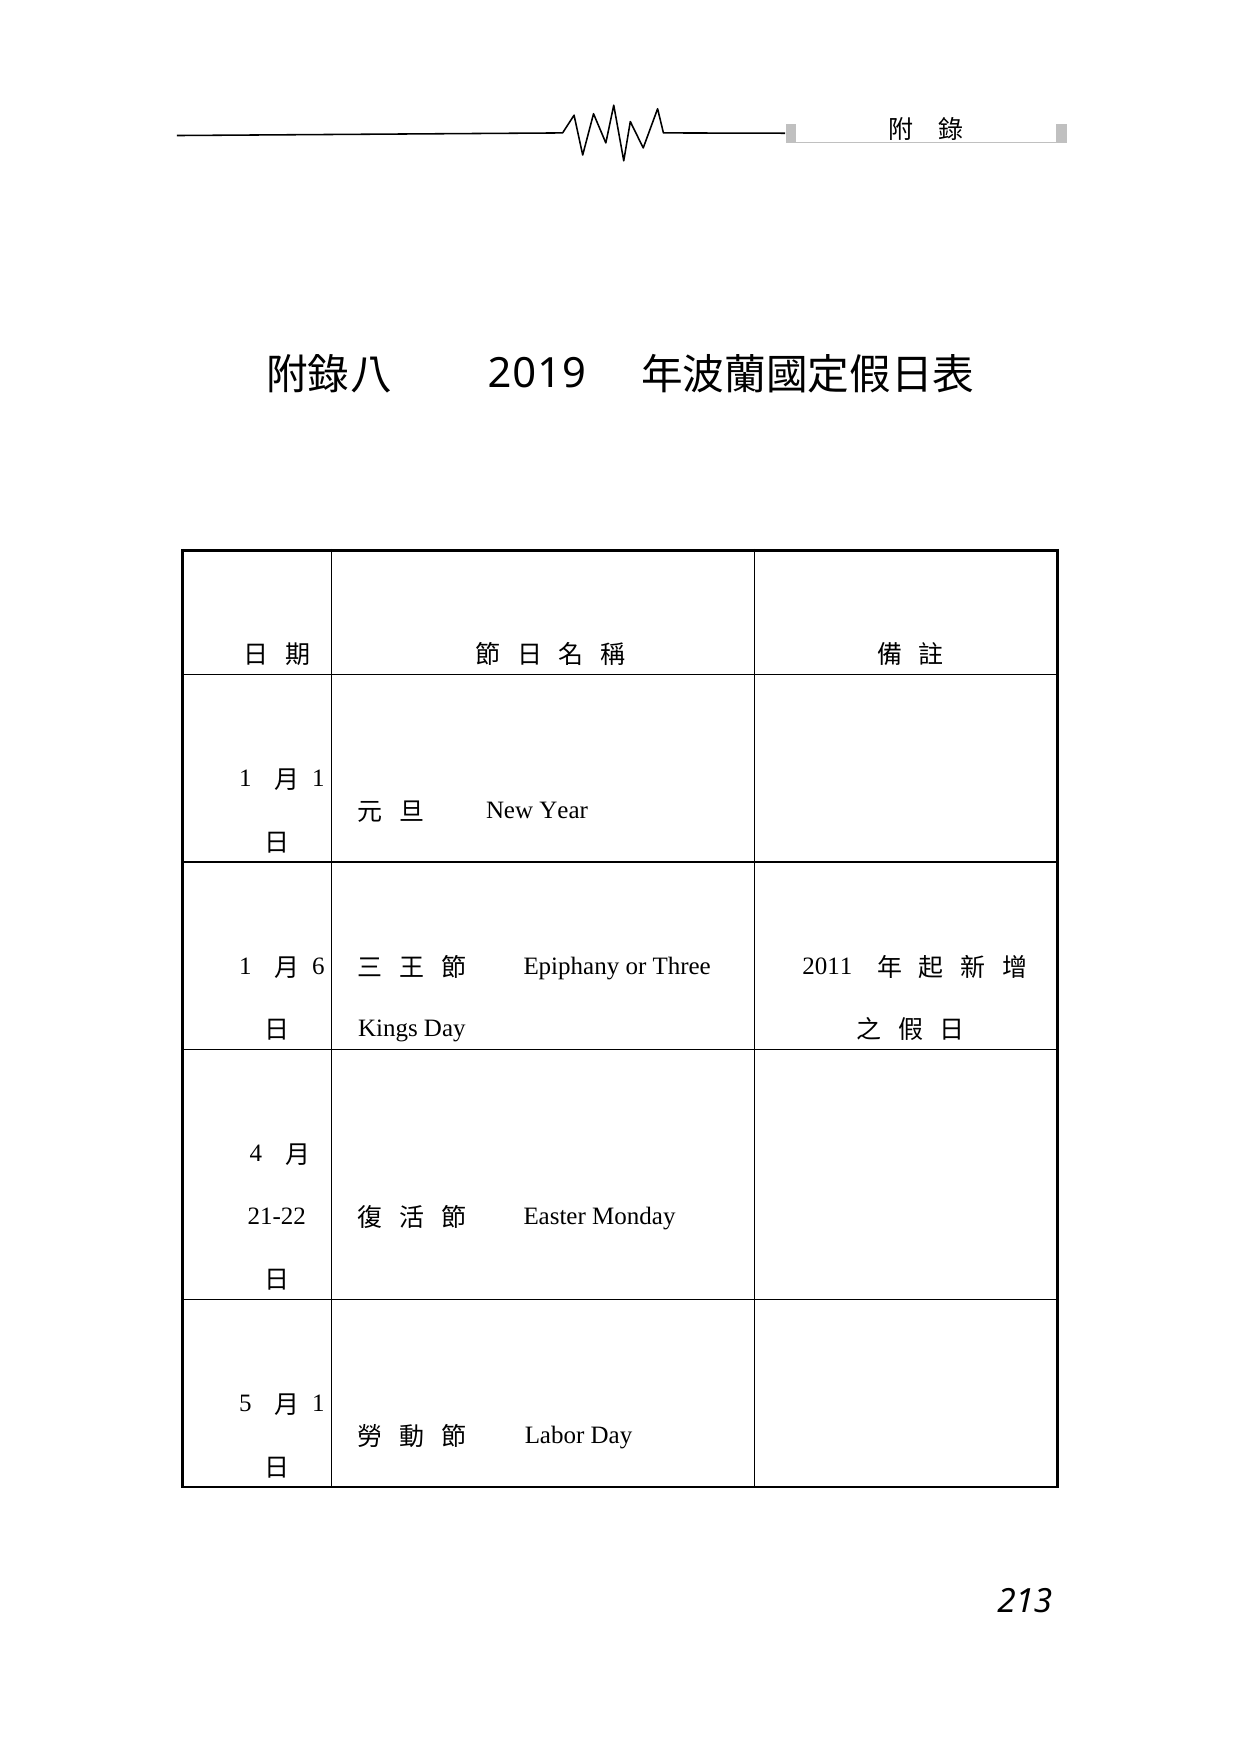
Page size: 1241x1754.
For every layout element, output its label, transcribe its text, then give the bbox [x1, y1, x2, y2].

table_header 節日名稱 [332, 552, 754, 674]
table_cell [755, 1300, 1056, 1486]
table_cell 復活節 Easter Monday [332, 1050, 754, 1299]
table_cell [755, 675, 1056, 861]
table_cell 三王節 Epiphany or Three Kings Day [332, 863, 754, 1049]
table_cell 1月1日 [184, 675, 331, 861]
table_cell [755, 1050, 1056, 1299]
table_cell 2011年起新增之假日 [755, 863, 1056, 1049]
table_cell 勞動節 Labor Day [332, 1300, 754, 1486]
table_cell 5月1日 [184, 1300, 331, 1486]
table_cell 1月6日 [184, 863, 331, 1049]
table_cell 元旦 New Year [332, 675, 754, 861]
table_cell 4月21-22日 [184, 1050, 331, 1299]
table_header 日期 [184, 552, 331, 674]
text 附錄八 2019年波蘭國定假日表 [183, 299, 1058, 424]
table_header 備註 [755, 552, 1056, 674]
